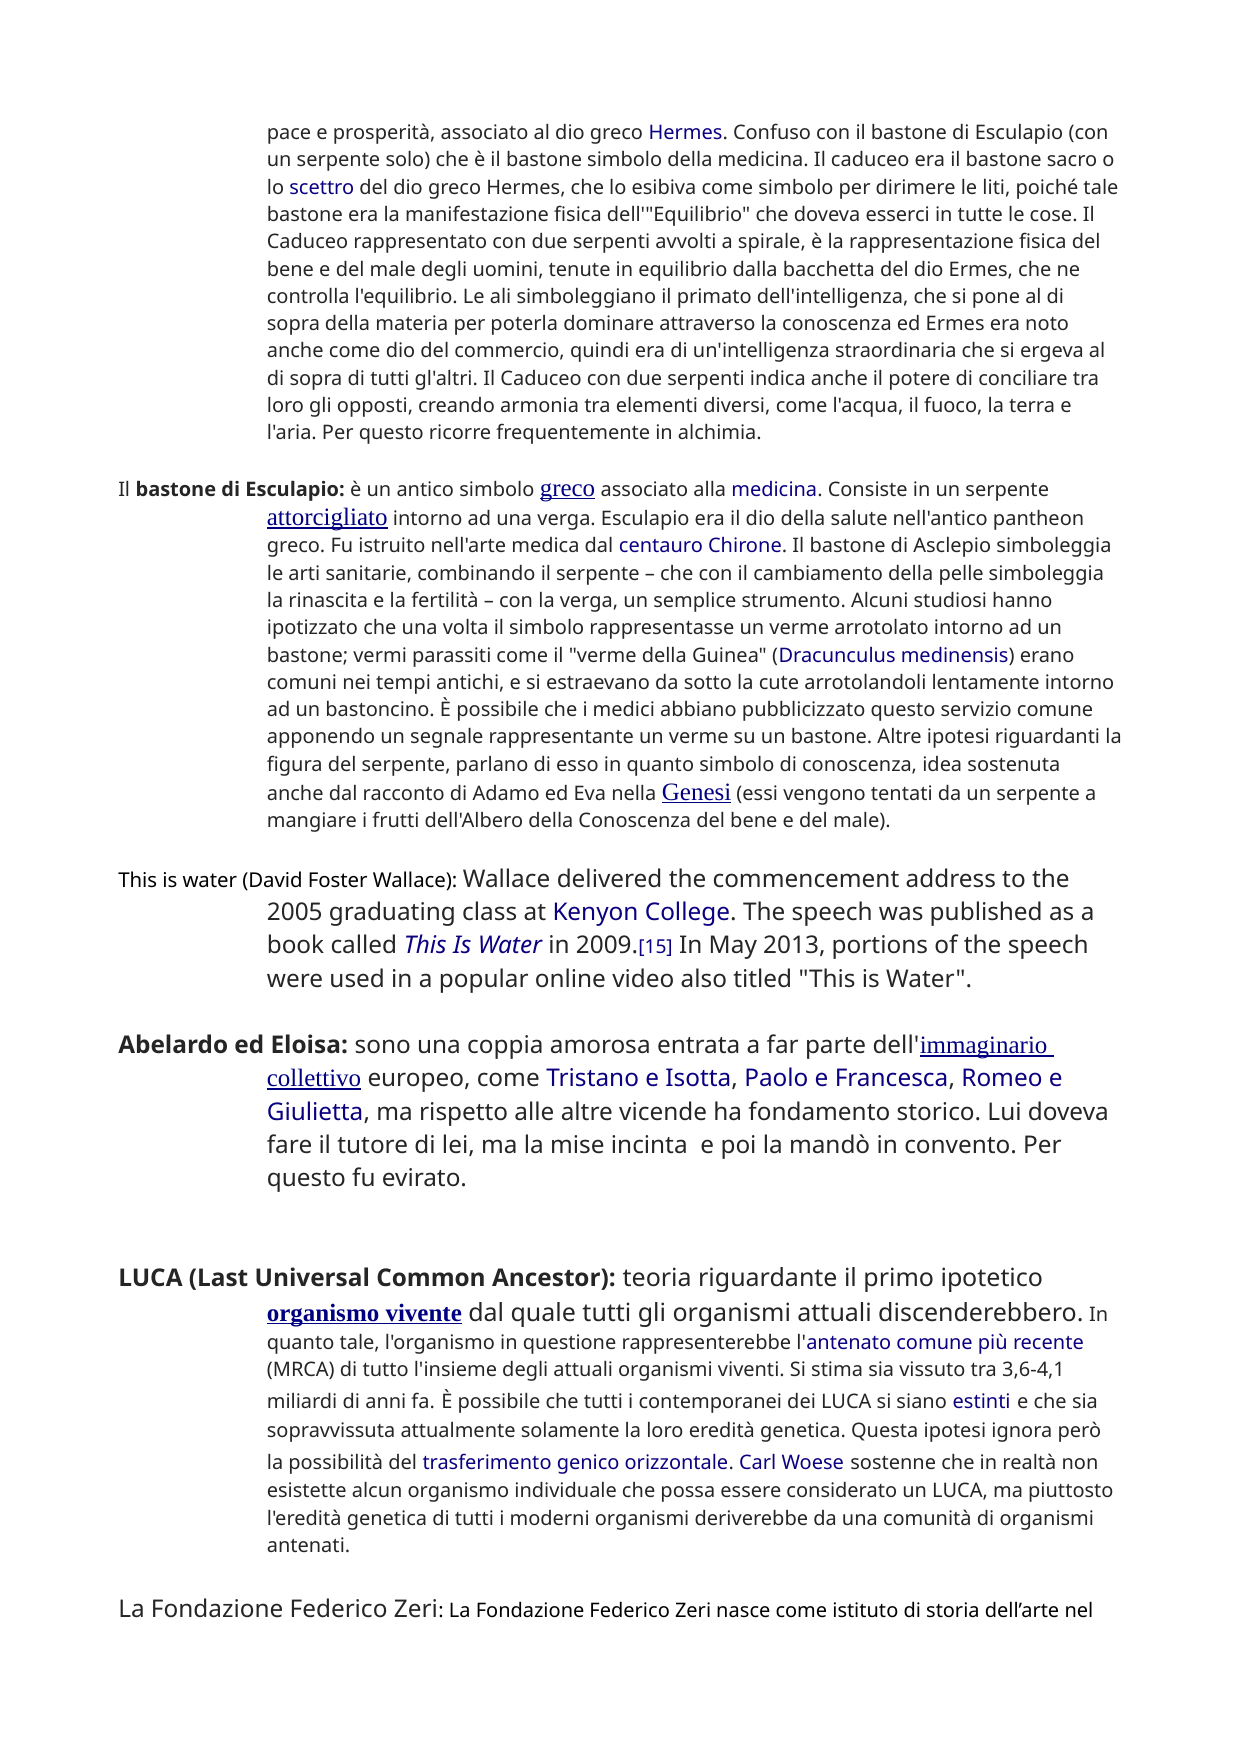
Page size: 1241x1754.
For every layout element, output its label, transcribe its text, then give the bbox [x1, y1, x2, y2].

text LUCA (Last Universal Common Ancestor): teoria riguardante il primo ipotetico organismo vivente dal quale tutti gli organismi attuali discenderebbero. In quanto tale, l'organismo in questione rappresenterebbe l'antenato comune più recente (MRCA) di tutto l'insieme degli attuali organismi viventi. Si stima sia vissuto tra 3,6-4,1 miliardi di anni fa. È possibile che tutti i contemporanei dei LUCA si siano estinti e che sia sopravvissuta attualmente solamente la loro eredità genetica. Questa ipotesi ignora però la possibilità del trasferimento genico orizzontale. Carl Woese sostenne che in realtà non esistette alcun organismo individuale che possa essere considerato un LUCA, ma piuttosto l'eredità genetica di tutti i moderni organismi deriverebbe da una comunità di organismi antenati. [118, 1260, 1122, 1558]
text Il bastone di Esculapio: è un antico simbolo greco associato alla medicina. Consiste in un serpente attorcigliato intorno ad una verga. Esculapio era il dio della salute nell'antico pantheon greco. Fu istruito nell'arte medica dal centauro Chirone. Il bastone di Asclepio simboleggia le arti sanitarie, combinando il serpente – che con il cambiamento della pelle simboleggia la rinascita e la fertilità – con la verga, un semplice strumento. Alcuni studiosi hanno ipotizzato che una volta il simbolo rappresentasse un verme arrotolato intorno ad un bastone; vermi parassiti come il "verme della Guinea" (Dracunculus medinensis) erano comuni nei tempi antichi, e si estraevano da sotto la cute arrotolandoli lentamente intorno ad un bastoncino. È possibile che i medici abbiano pubblicizzato questo servizio comune apponendo un segnale rappresentante un verme su un bastone. Altre ipotesi riguardanti la figura del serpente, parlano di esso in quanto simbolo di conoscenza, idea sostenuta anche dal racconto di Adamo ed Eva nella Genesi (essi vengono tentati da un serpente a mangiare i frutti dell'Albero della Conoscenza del bene e del male). [118, 473, 1122, 834]
text This is water (David Foster Wallace): Wallace delivered the commencement address to the 2005 graduating class at Kenyon College. The speech was published as a book called This Is Water in 2009.[15] In May 2013, portions of the speech were used in a popular online video also titled "This is Water". [118, 861, 1122, 994]
text Abelardo ed Eloisa: sono una coppia amorosa entrata a far parte dell'immaginario collettivo europeo, come Tristano e Isotta, Paolo e Francesca, Romeo e Giulietta, ma rispetto alle altre vicende ha fondamento storico. Lui doveva fare il tutore di lei, ma la mise incinta e poi la mandò in convento. Per questo fu evirato. [118, 1027, 1122, 1194]
text La Fondazione Federico Zeri: La Fondazione Federico Zeri nasce come istituto di storia dell’arte nel [118, 1592, 1122, 1625]
text pace e prosperità, associato al dio greco Hermes. Confuso con il bastone di Esculapio (con un serpente solo) che è il bastone simbolo della medicina. Il caduceo era il bastone sacro o lo scettro del dio greco Hermes, che lo esibiva come simbolo per dirimere le liti, poiché tale bastone era la manifestazione fisica dell'"Equilibrio" che doveva esserci in tutte le cose. Il Caduceo rappresentato con due serpenti avvolti a spirale, è la rappresentazione fisica del bene e del male degli uomini, tenute in equilibrio dalla bacchetta del dio Ermes, che ne controlla l'equilibrio. Le ali simboleggiano il primato dell'intelligenza, che si pone al di sopra della materia per poterla dominare attraverso la conoscenza ed Ermes era noto anche come dio del commercio, quindi era di un'intelligenza straordinaria che si ergeva al di sopra di tutti gl'altri. Il Caduceo con due serpenti indica anche il potere di conciliare tra loro gli opposti, creando armonia tra elementi diversi, come l'acqua, il fuoco, la terra e l'aria. Per questo ricorre frequentemente in alchimia. [118, 118, 1122, 446]
